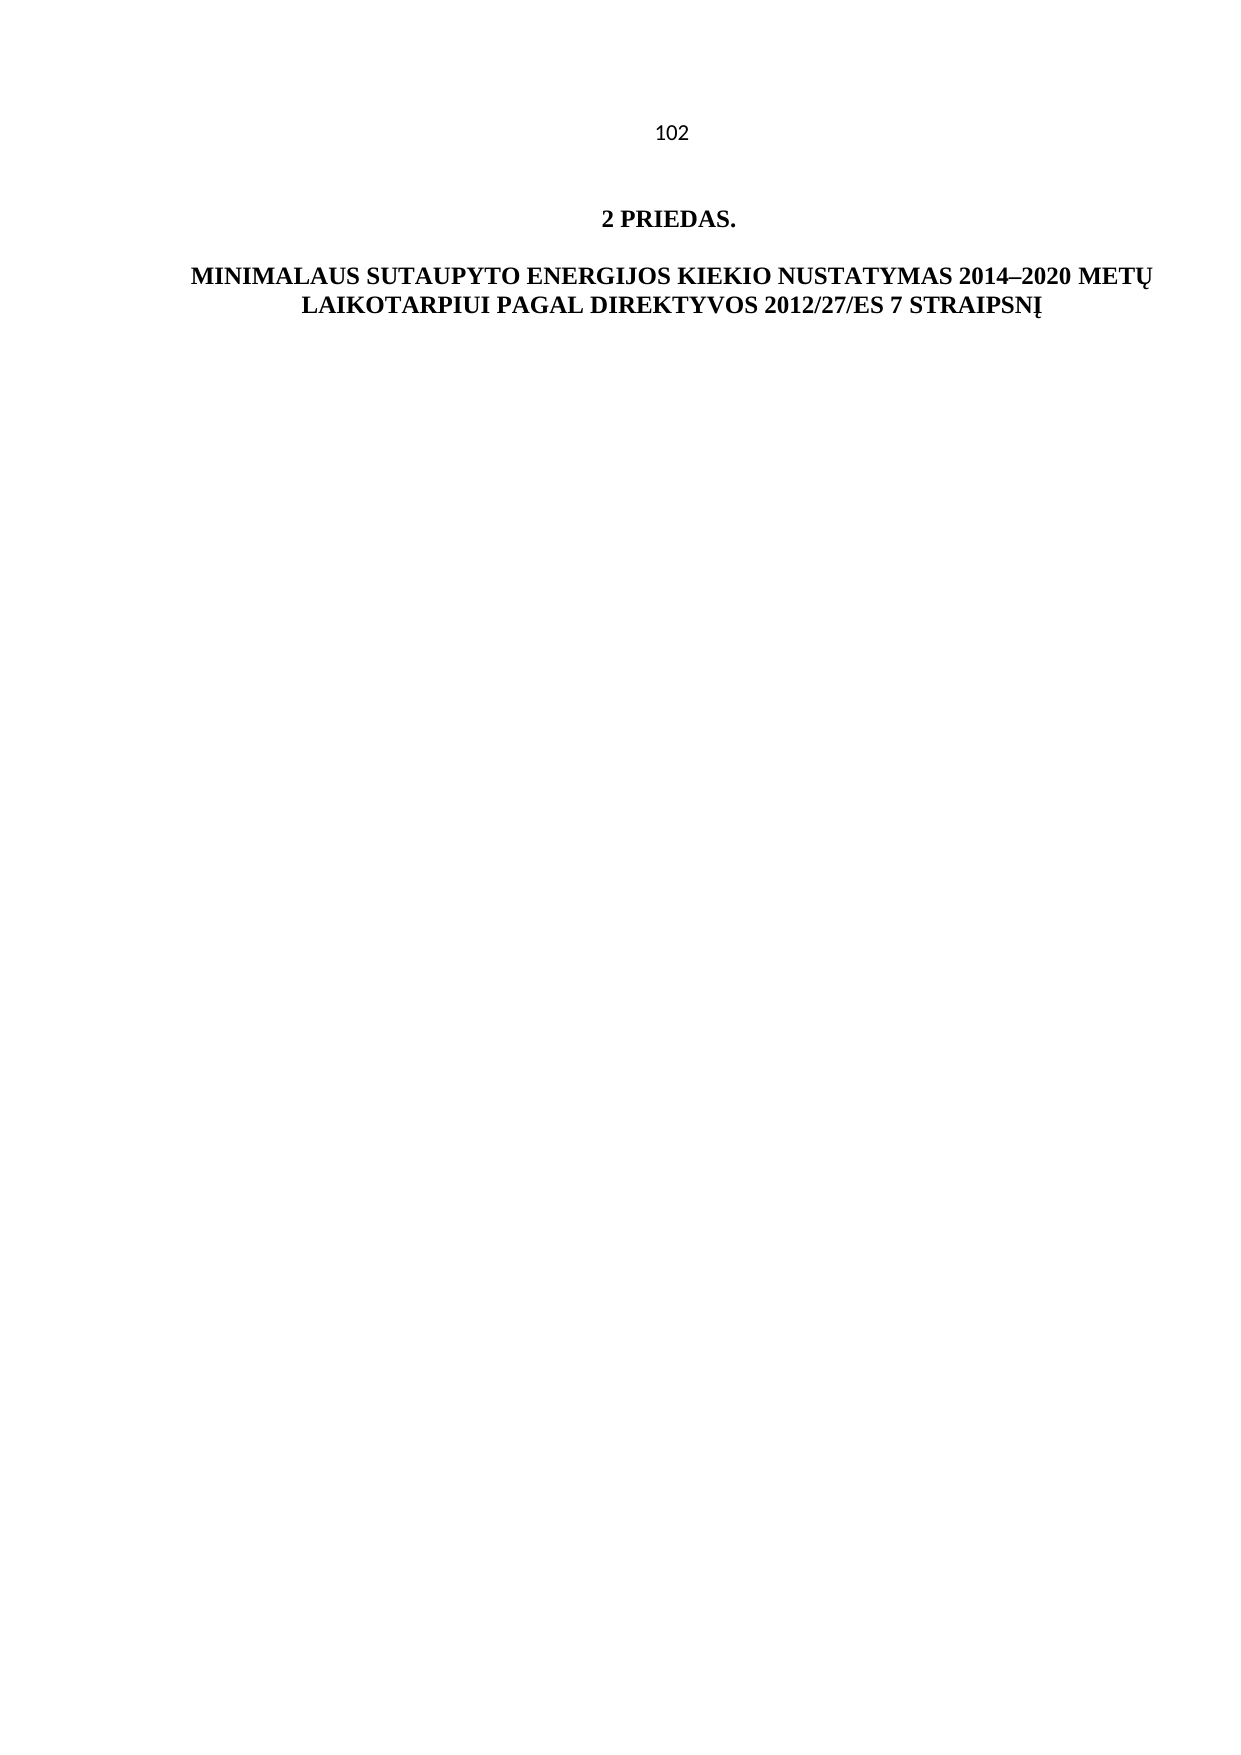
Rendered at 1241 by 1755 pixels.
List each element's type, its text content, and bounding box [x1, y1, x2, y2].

text MINIMALAUS SUTAUPYTO ENERGIJOS KIEKIO NUSTATYMAS 2014–2020 METŲ LAIKOTARPIUI PAGAL DIREKTYVOS 2012/27/ES 7 STRAIPSNĮ [177, 261, 1166, 319]
text 2 PRIEDAS. [177, 204, 1166, 232]
